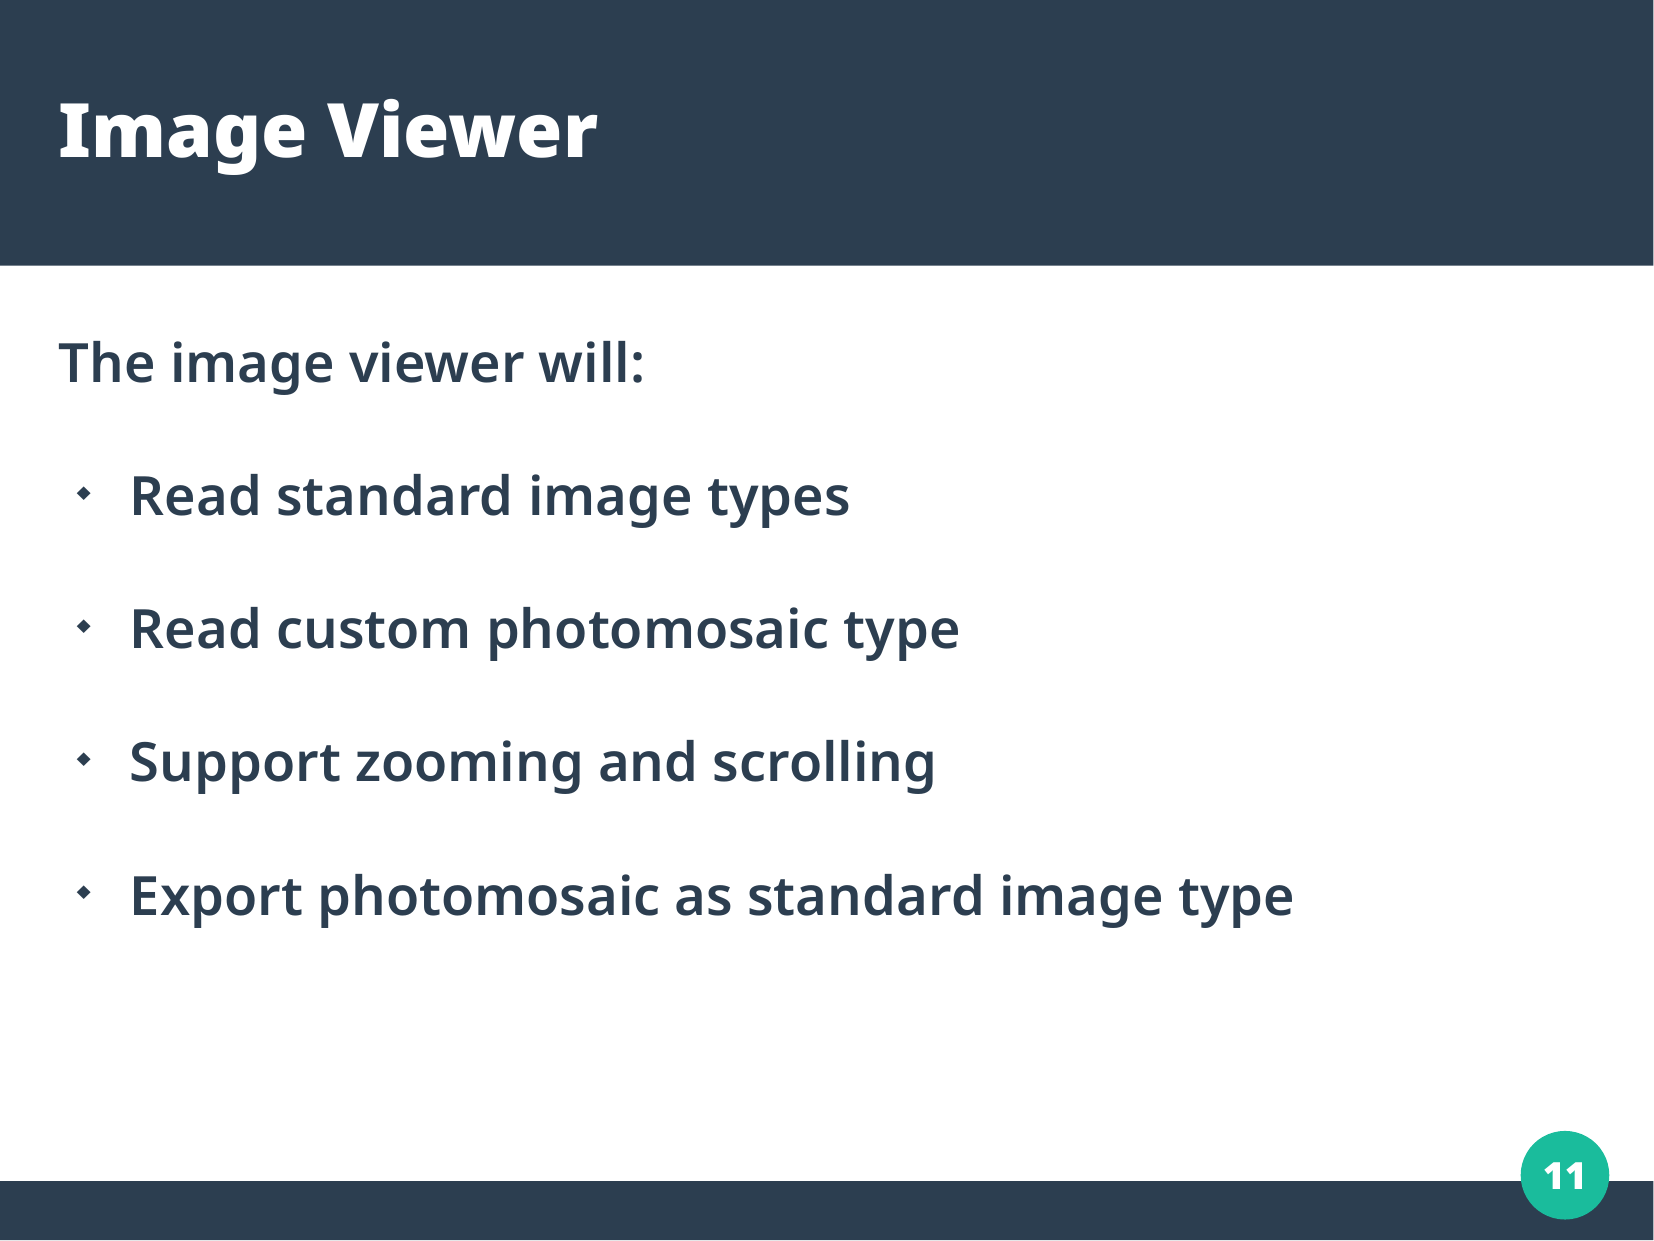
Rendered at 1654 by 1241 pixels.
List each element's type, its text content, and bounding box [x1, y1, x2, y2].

title Image Viewer [59, 49, 1595, 207]
list The image viewer will: Read standard image types Read custom photomosaic type Support zooming and scrolling Export photomosaic as standard image type [59, 324, 1595, 1152]
